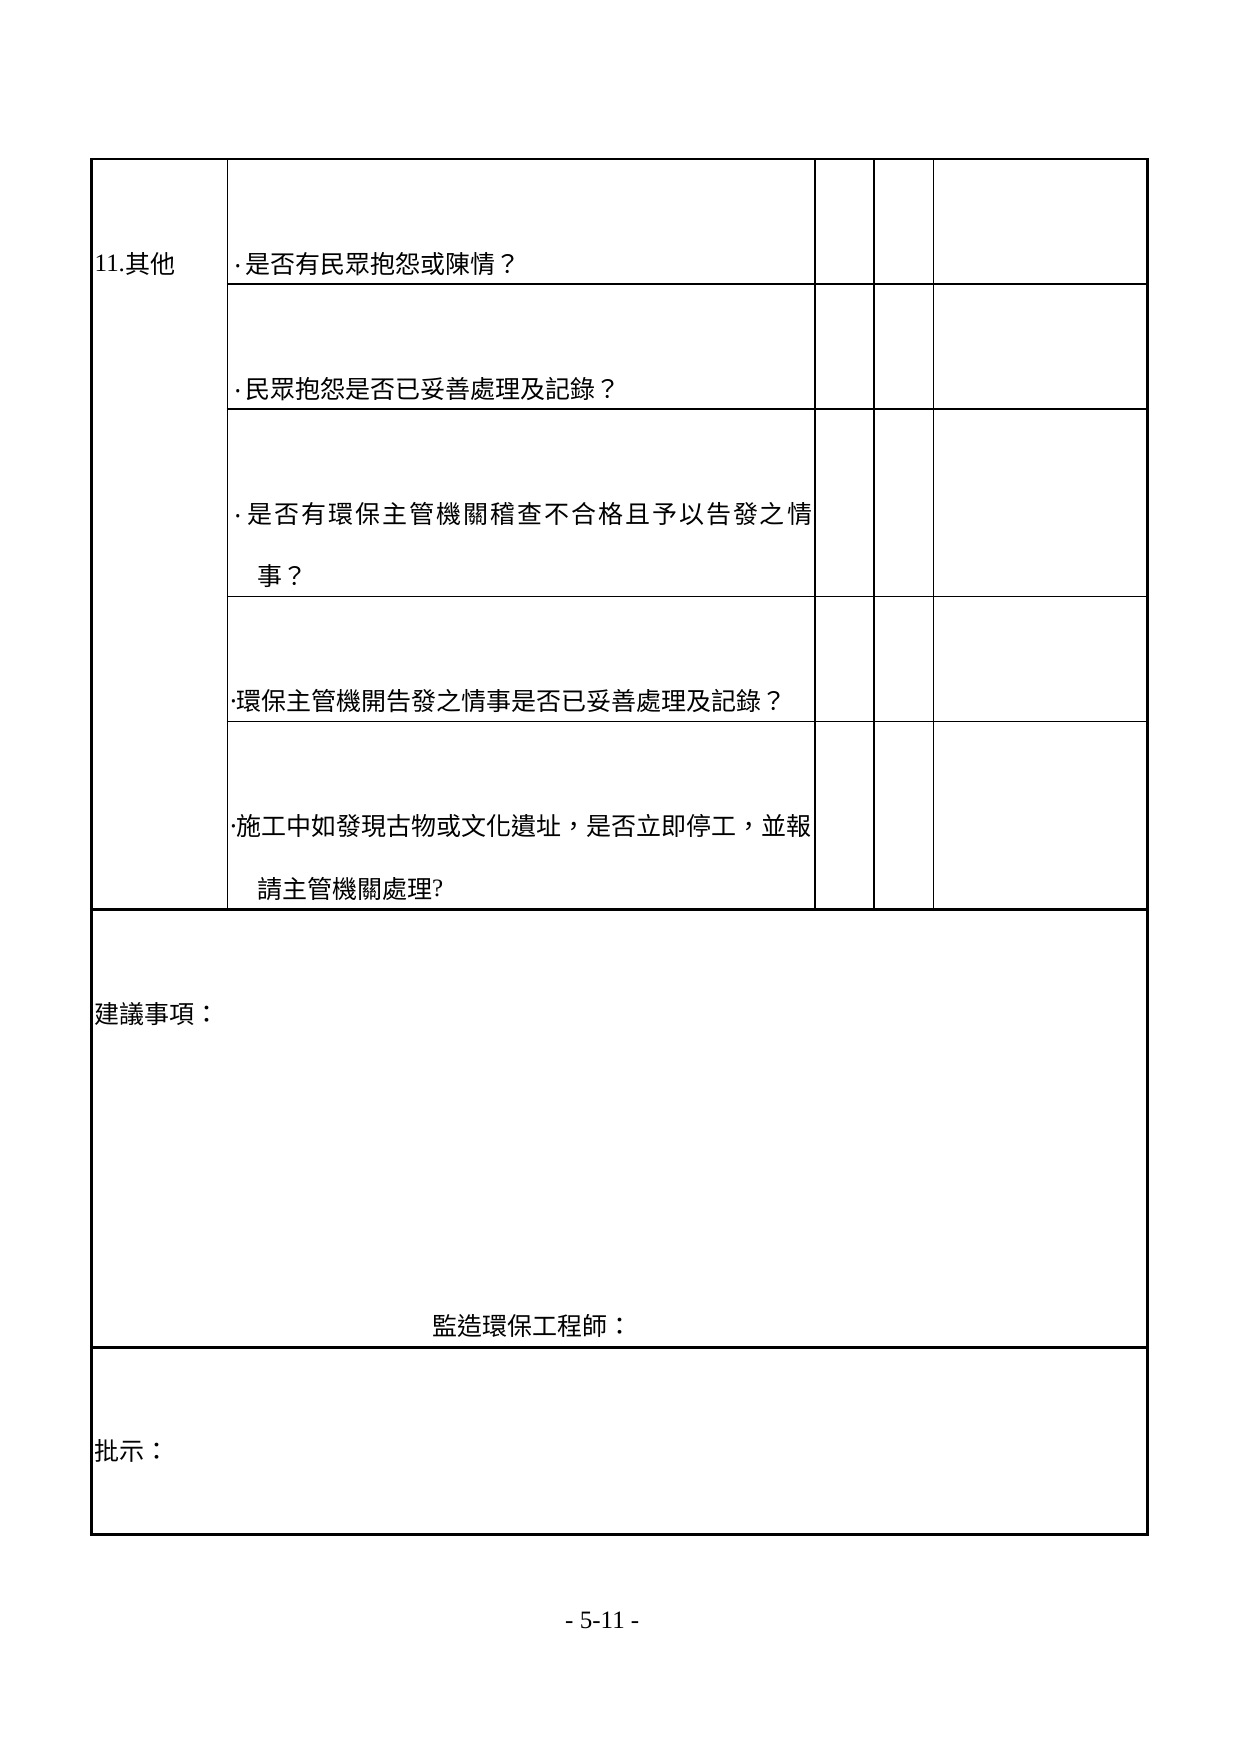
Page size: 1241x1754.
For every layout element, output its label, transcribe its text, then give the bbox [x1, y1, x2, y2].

table_cell ‧環保主管機開告發之情事是否已妥善處理及記錄？ [228, 597, 814, 721]
table_cell [816, 160, 873, 283]
table_cell [816, 597, 873, 721]
table_cell [816, 285, 873, 408]
table_cell [875, 285, 933, 408]
table_cell ‧是否有環保主管機關稽查不合格且予以告發之情事？ [228, 410, 814, 596]
table_cell [934, 722, 1146, 908]
table_cell ‧民眾抱怨是否已妥善處理及記錄？ [228, 285, 814, 408]
table_cell 11.其他 [93, 160, 227, 908]
table_cell [934, 285, 1146, 408]
table_cell [875, 160, 933, 283]
table_cell [934, 160, 1146, 283]
table_cell 建議事項： 監造環保工程師： [93, 911, 1146, 1346]
table_cell ‧施工中如發現古物或文化遺址，是否立即停工，並報請主管機關處理? [228, 722, 814, 908]
table_cell 批示： [93, 1349, 1146, 1533]
table_cell [934, 410, 1146, 596]
table_cell [875, 597, 933, 721]
table_cell [875, 722, 933, 908]
table_cell [875, 410, 933, 596]
table_cell ‧是否有民眾抱怨或陳情？ [228, 160, 814, 283]
table_cell [816, 722, 873, 908]
table_cell [934, 597, 1146, 721]
table_cell [816, 410, 873, 596]
